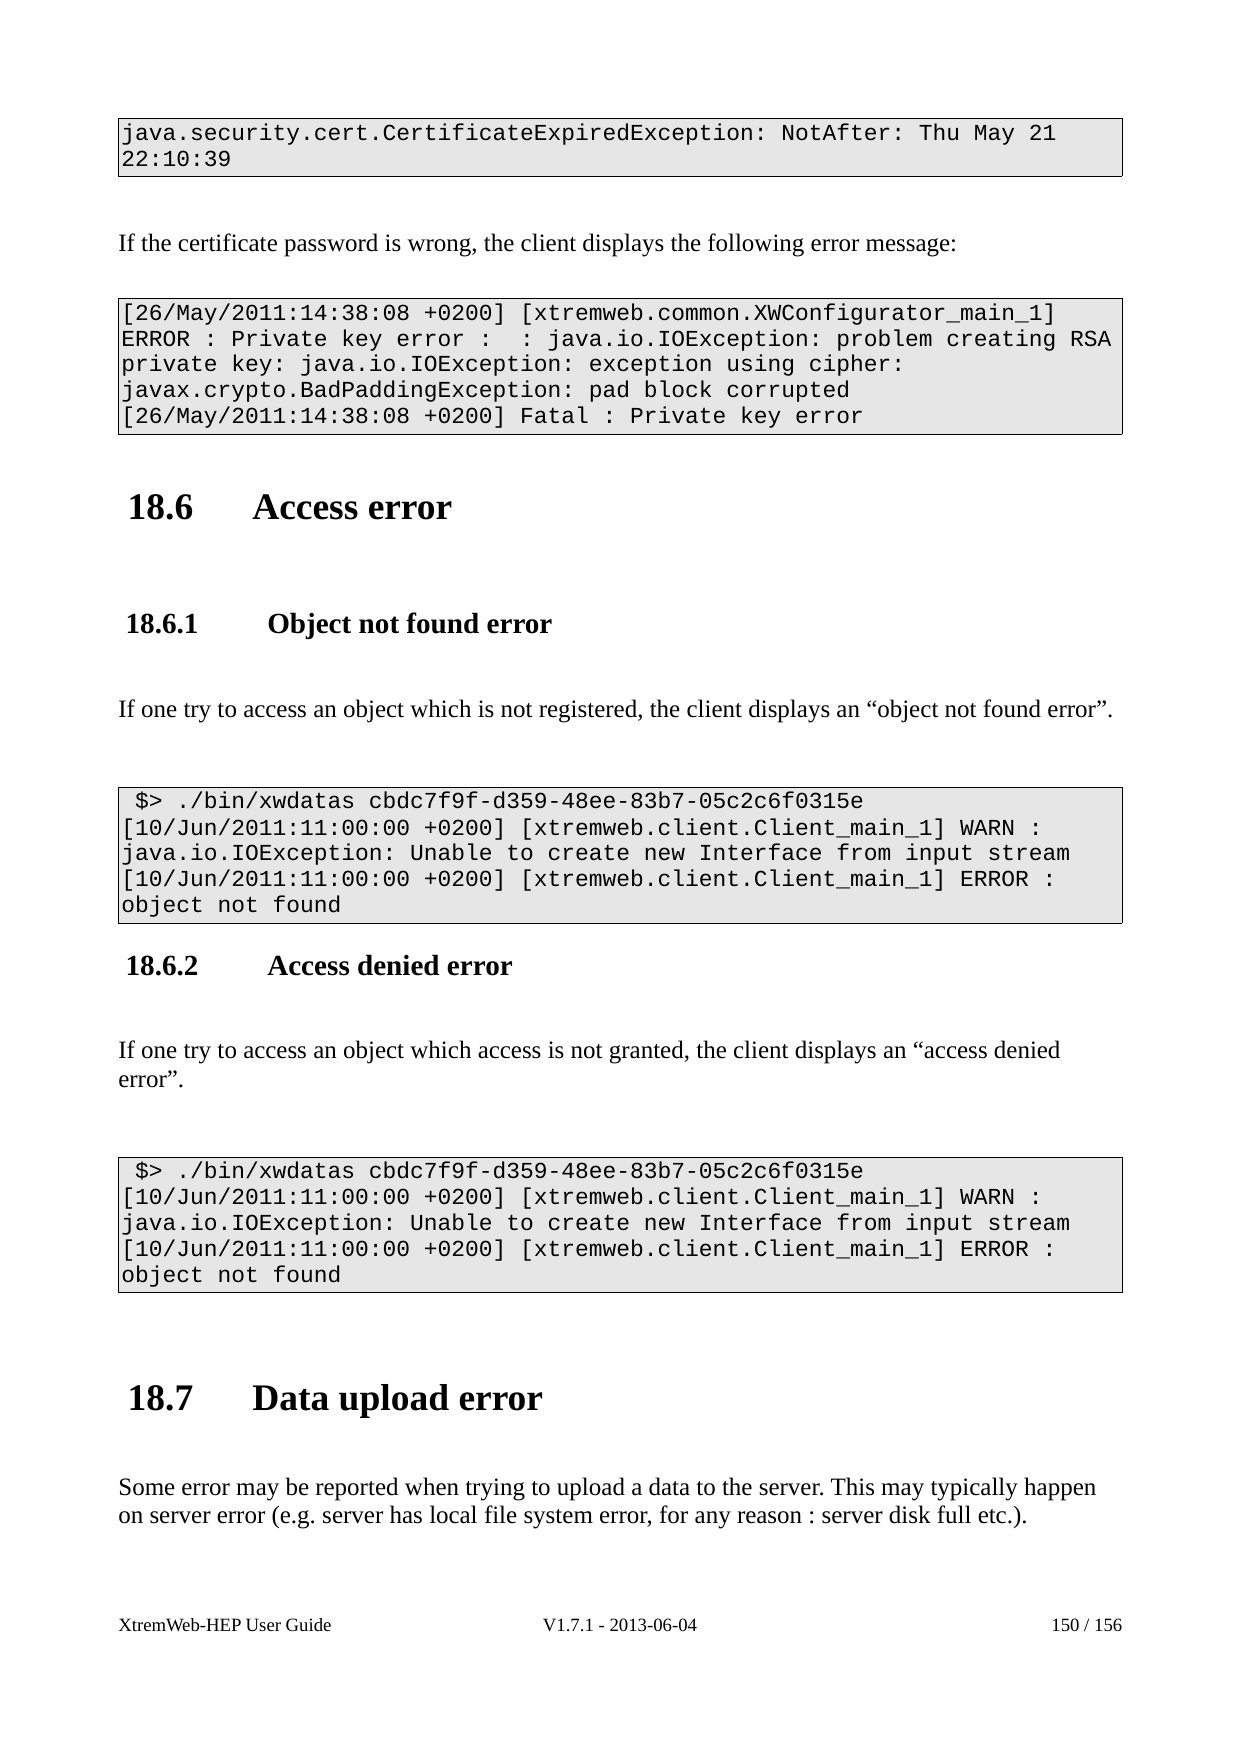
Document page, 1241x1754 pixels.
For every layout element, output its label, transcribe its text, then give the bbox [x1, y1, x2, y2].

text Some error may be reported when trying to upload a data to the server. This may typically happen on server error (e.g. server has local file system error, for any reason : server disk full etc.). [118, 1472, 1122, 1529]
subtitle Object not found error [118, 606, 1122, 640]
subtitle Access error [118, 484, 1122, 528]
text [26/May/2011:14:38:08 +0200] Fatal : Private key error [119, 402, 1122, 434]
text If the certificate password is wrong, the client displays the following error message: [118, 228, 1122, 257]
text [26/May/2011:14:38:08 +0200] [xtremweb.common.XWConfigurator_main_1] ERROR : Private key error : : java.io.IOException: problem creating RSA private key: java.io.IOException: exception using cipher: javax.crypto.BadPaddingException: pad block corrupted [119, 299, 1122, 402]
text [10/Jun/2011:11:00:00 +0200] [xtremweb.client.Client_main_1] WARN : java.io.IOException: Unable to create new Interface from input stream [119, 813, 1122, 865]
subtitle Access denied error [118, 948, 1122, 981]
text [10/Jun/2011:11:00:00 +0200] [xtremweb.client.Client_main_1] ERROR : object not found [119, 1234, 1122, 1292]
text java.security.cert.CertificateExpiredException: NotAfter: Thu May 21 22:10:39 [119, 119, 1122, 176]
text If one try to access an object which is not registered, the client displays an “object not found error”. [118, 694, 1122, 722]
text If one try to access an object which access is not granted, the client displays an “access denied error”. [118, 1035, 1122, 1092]
text [10/Jun/2011:11:00:00 +0200] [xtremweb.client.Client_main_1] ERROR : object not found [119, 865, 1122, 923]
text $> ./bin/xwdatas cbdc7f9f-d359-48ee-83b7-05c2c6f0315e [119, 788, 1122, 813]
subtitle Data upload error [118, 1375, 1122, 1418]
text [10/Jun/2011:11:00:00 +0200] [xtremweb.client.Client_main_1] WARN : java.io.IOException: Unable to create new Interface from input stream [119, 1183, 1122, 1234]
text $> ./bin/xwdatas cbdc7f9f-d359-48ee-83b7-05c2c6f0315e [119, 1158, 1122, 1183]
